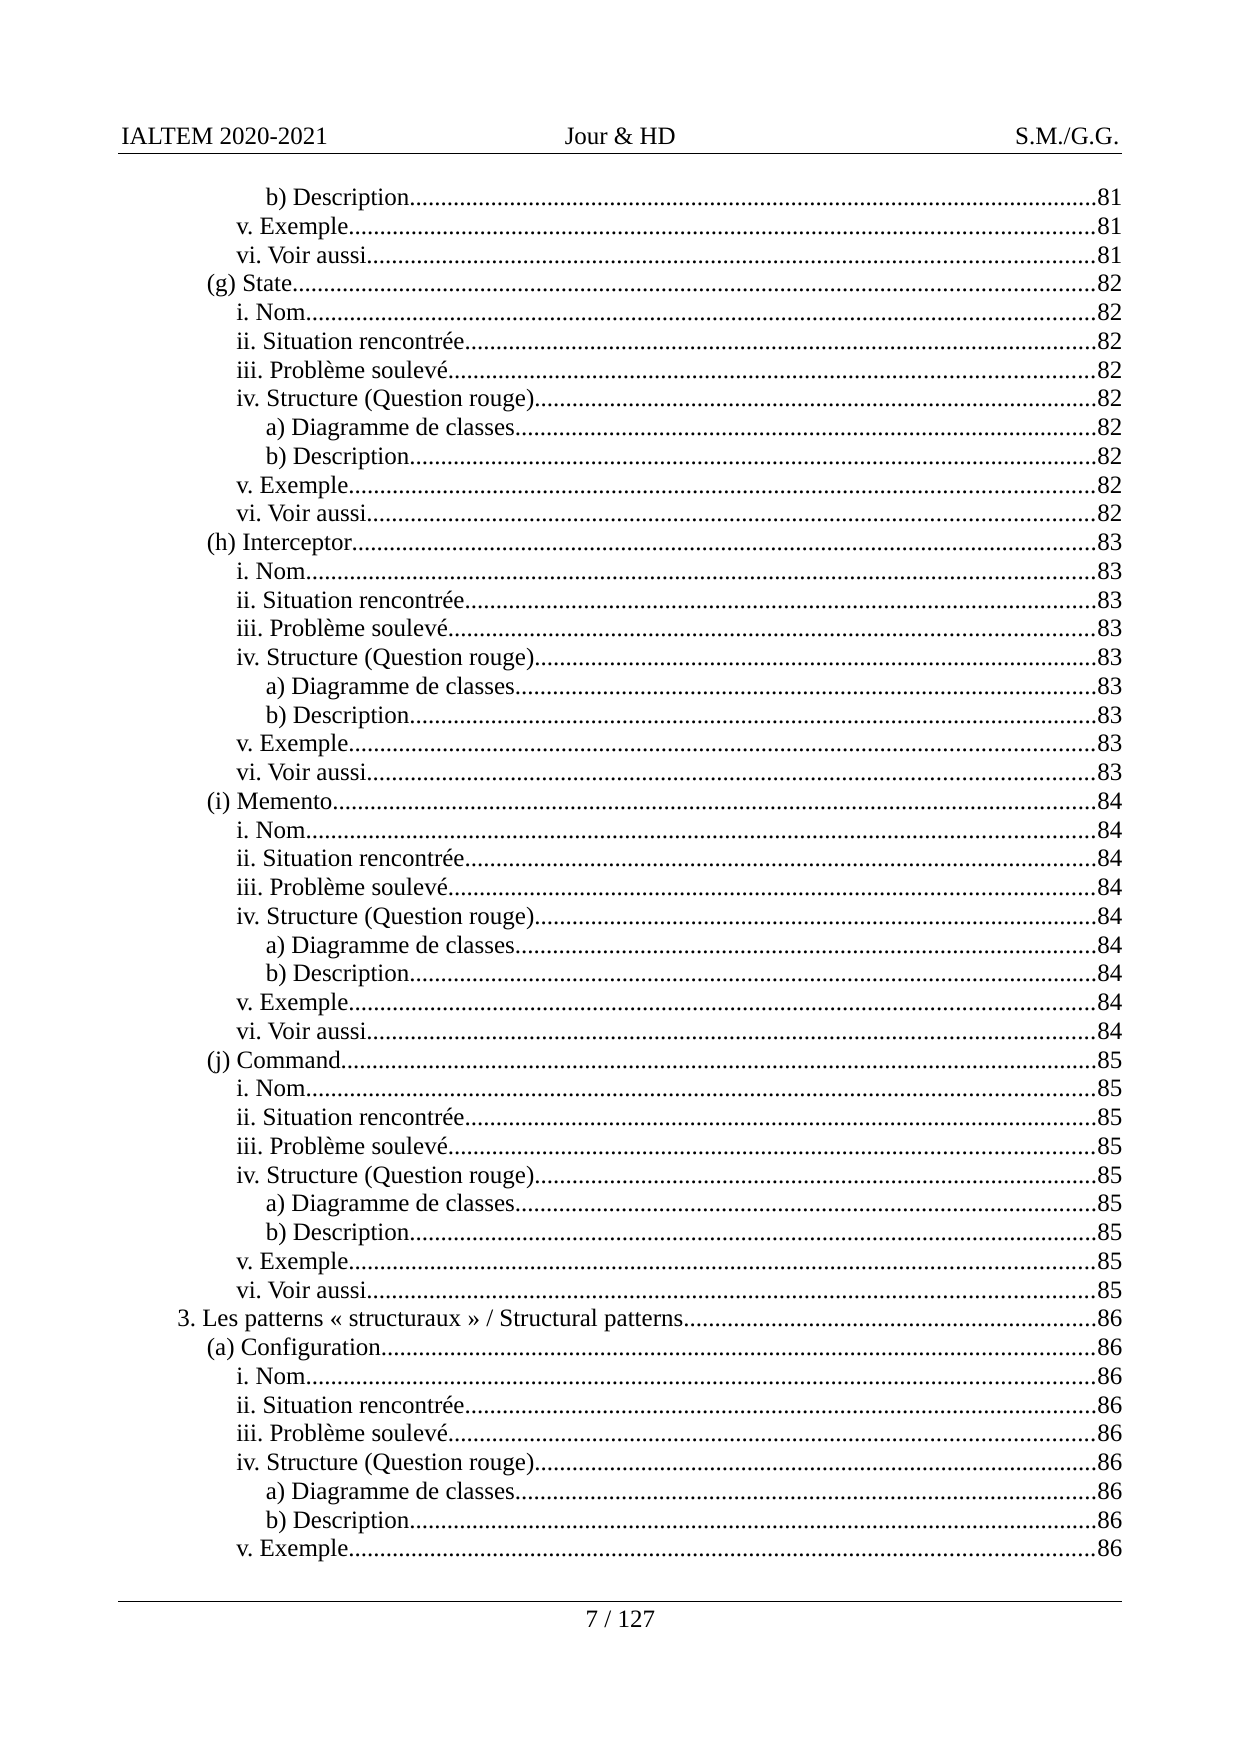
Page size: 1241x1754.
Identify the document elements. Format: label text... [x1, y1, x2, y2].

text iii. Problème soulevé 83 [236, 613, 1122, 642]
text b) Description 83 [266, 700, 1122, 728]
text iii. Problème soulevé 82 [236, 355, 1122, 383]
text 3. Les patterns « structuraux » / Structural patterns 86 [177, 1303, 1122, 1332]
text ii. Situation rencontrée 82 [236, 326, 1122, 355]
text vi. Voir aussi 84 [236, 1016, 1122, 1045]
text iv. Structure (Question rouge) 85 [236, 1160, 1122, 1188]
text a) Diagramme de classes 82 [266, 412, 1122, 441]
text (i) Memento 84 [207, 786, 1122, 815]
text ii. Situation rencontrée 86 [236, 1390, 1122, 1418]
text iii. Problème soulevé 86 [236, 1418, 1122, 1447]
text a) Diagramme de classes 86 [266, 1476, 1122, 1505]
text iv. Structure (Question rouge) 86 [236, 1447, 1122, 1476]
text ii. Situation rencontrée 83 [236, 585, 1122, 613]
text v. Exemple 82 [236, 470, 1122, 498]
text b) Description 85 [266, 1217, 1122, 1246]
text iii. Problème soulevé 84 [236, 872, 1122, 901]
text v. Exemple 81 [236, 211, 1122, 240]
text vi. Voir aussi 83 [236, 757, 1122, 786]
text (a) Configuration 86 [207, 1332, 1122, 1361]
text (g) State 82 [207, 268, 1122, 297]
text (h) Interceptor 83 [207, 527, 1122, 556]
text i. Nom 86 [236, 1361, 1122, 1390]
text b) Description 86 [266, 1505, 1122, 1533]
text iii. Problème soulevé 85 [236, 1131, 1122, 1160]
text i. Nom 84 [236, 815, 1122, 843]
text i. Nom 85 [236, 1073, 1122, 1102]
text a) Diagramme de classes 84 [266, 930, 1122, 958]
text b) Description 81 [266, 182, 1122, 211]
text ii. Situation rencontrée 85 [236, 1102, 1122, 1131]
text iv. Structure (Question rouge) 84 [236, 901, 1122, 930]
text a) Diagramme de classes 85 [266, 1188, 1122, 1217]
text iv. Structure (Question rouge) 82 [236, 383, 1122, 412]
text v. Exemple 85 [236, 1246, 1122, 1275]
text v. Exemple 86 [236, 1533, 1122, 1562]
text ii. Situation rencontrée 84 [236, 843, 1122, 872]
text vi. Voir aussi 85 [236, 1275, 1122, 1303]
text v. Exemple 84 [236, 987, 1122, 1016]
text i. Nom 82 [236, 297, 1122, 326]
text iv. Structure (Question rouge) 83 [236, 642, 1122, 671]
text v. Exemple 83 [236, 728, 1122, 757]
text (j) Command 85 [207, 1045, 1122, 1073]
text vi. Voir aussi 82 [236, 498, 1122, 527]
text i. Nom 83 [236, 556, 1122, 585]
text b) Description 84 [266, 958, 1122, 987]
text a) Diagramme de classes 83 [266, 671, 1122, 700]
text b) Description 82 [266, 441, 1122, 470]
text vi. Voir aussi 81 [236, 240, 1122, 268]
